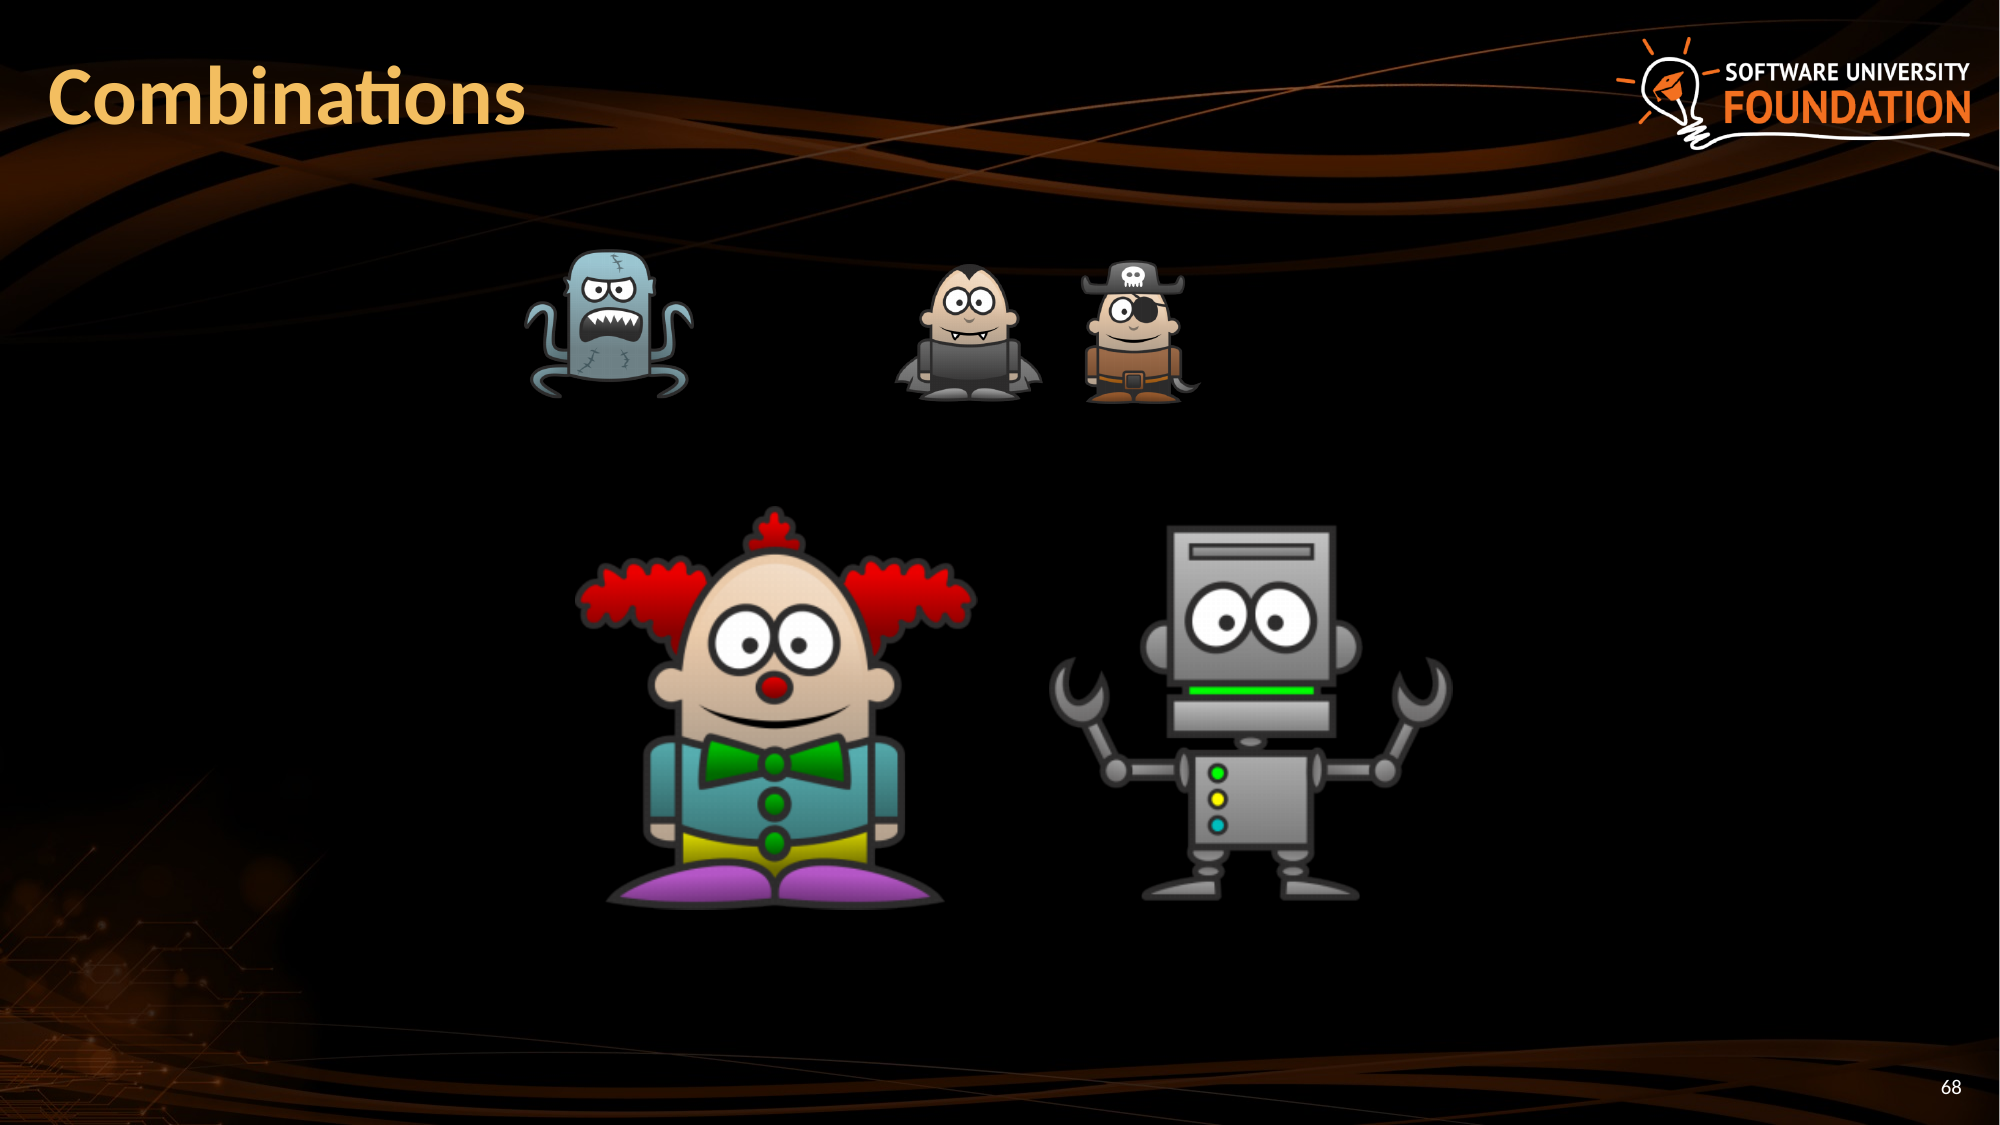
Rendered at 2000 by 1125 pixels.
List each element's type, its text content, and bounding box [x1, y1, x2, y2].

picture [0, 0, 2000, 1125]
slide_number [1897, 1070, 1968, 1103]
title Combinations [30, 6, 1602, 189]
